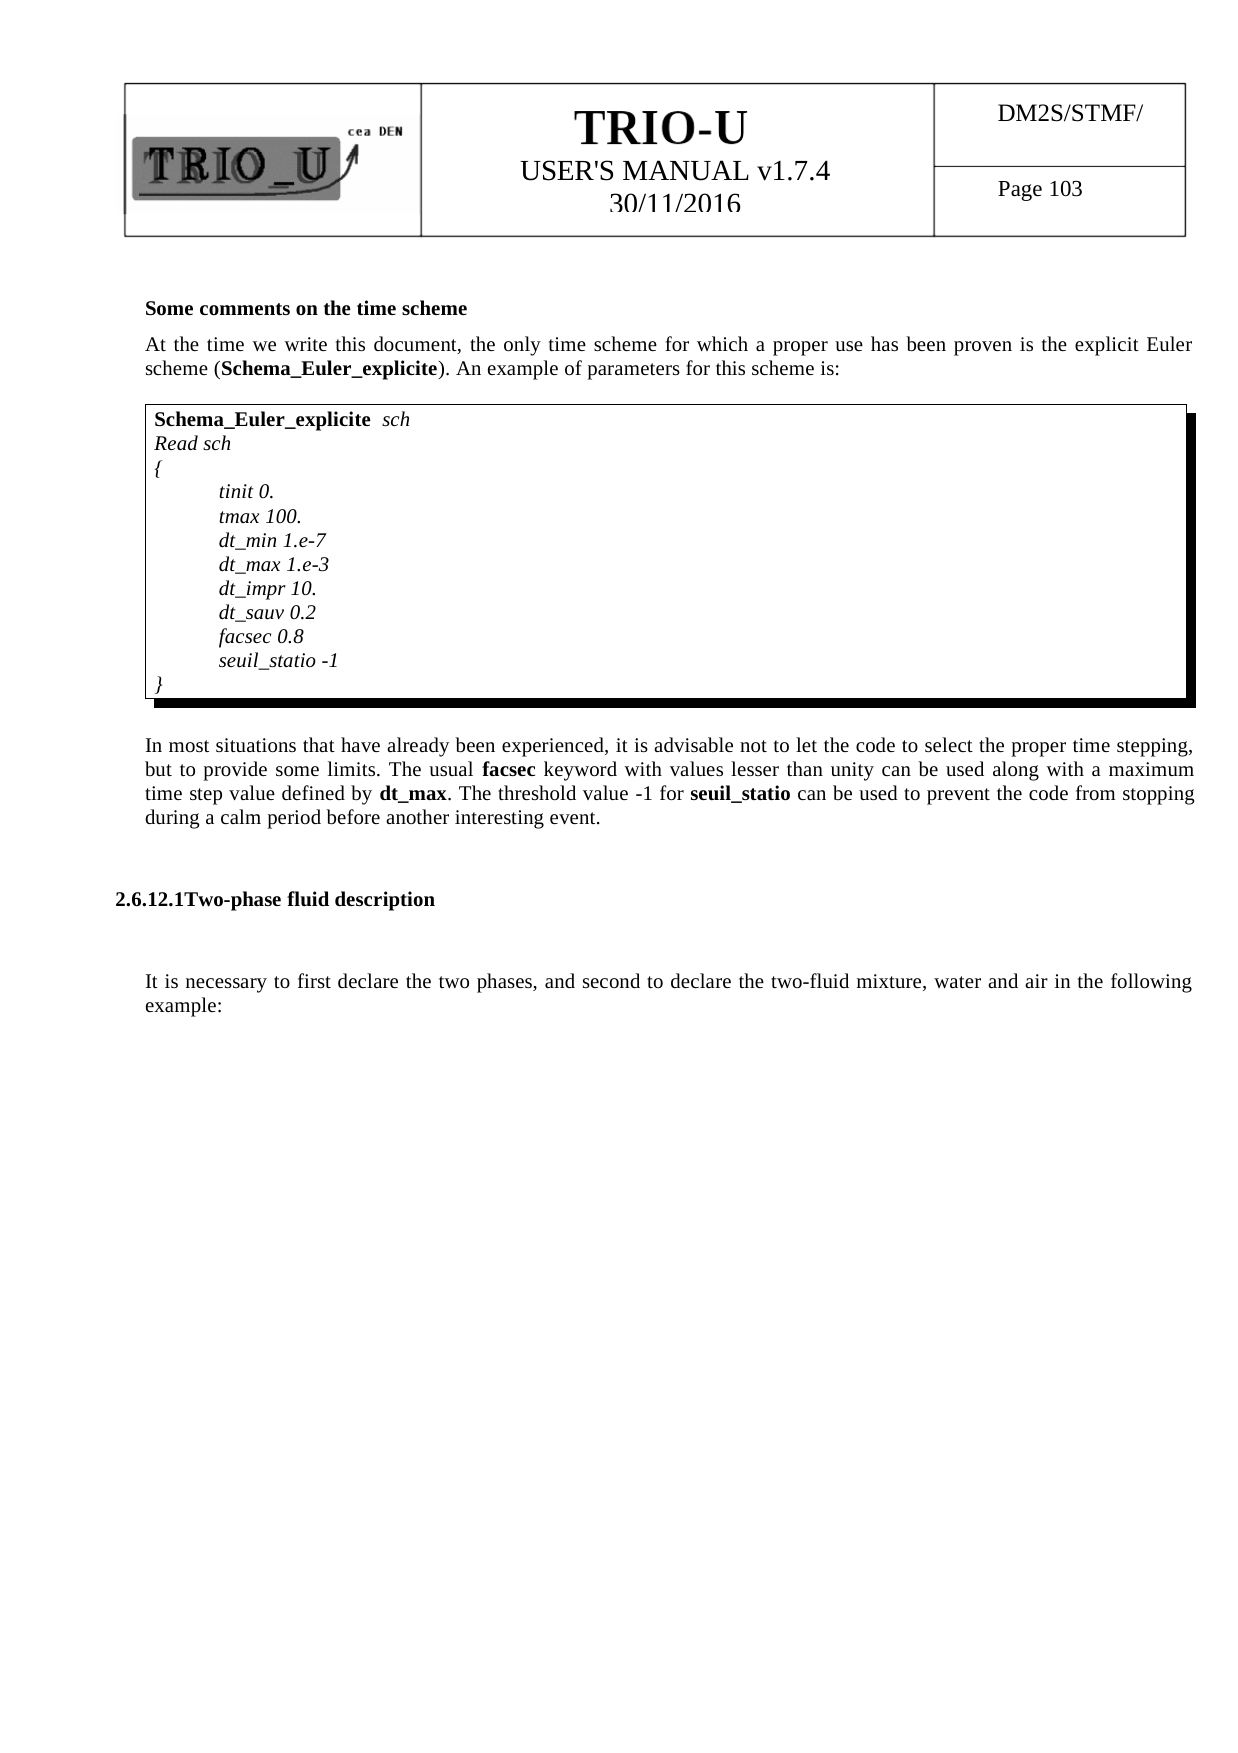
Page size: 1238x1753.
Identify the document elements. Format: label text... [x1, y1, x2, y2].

text Some comments on the time scheme [145, 295, 1196, 319]
text dt_min 1.e-7 [146, 524, 1186, 548]
text dt_impr 10. [146, 572, 1186, 597]
text Schema_Euler_explicite sch [146, 405, 1186, 428]
text It is necessary to first declare the two phases, and second to declare the two-fluid mixture, water and air in the following example: [145, 968, 1196, 1017]
text tmax 100. [146, 500, 1186, 524]
text seuil_statio -1 [146, 645, 1186, 669]
text } [146, 669, 1186, 698]
text facsec 0.8 [146, 621, 1186, 645]
text { [146, 452, 1186, 476]
text At the time we write this document, the only time scheme for which a proper use has been proven is the explicit Euler scheme (Schema_Euler_explicite). An example of parameters for this scheme is: [145, 332, 1196, 380]
text In most situations that have already been experienced, it is advisable not to let the code to select the proper time stepping, but to provide some limits. The usual facsec keyword with values lesser than unity can be used along with a maximum time step value defined by dt_max. The threshold value -1 for seuil_statio can be used to prevent the code from stopping during a calm period before another interesting event. [145, 732, 1196, 829]
text Read sch [146, 428, 1186, 452]
subtitle Two-phase fluid description [115, 887, 1165, 911]
text dt_sauv 0.2 [146, 597, 1186, 621]
text tinit 0. [146, 476, 1186, 500]
text dt_max 1.e-3 [146, 548, 1186, 572]
